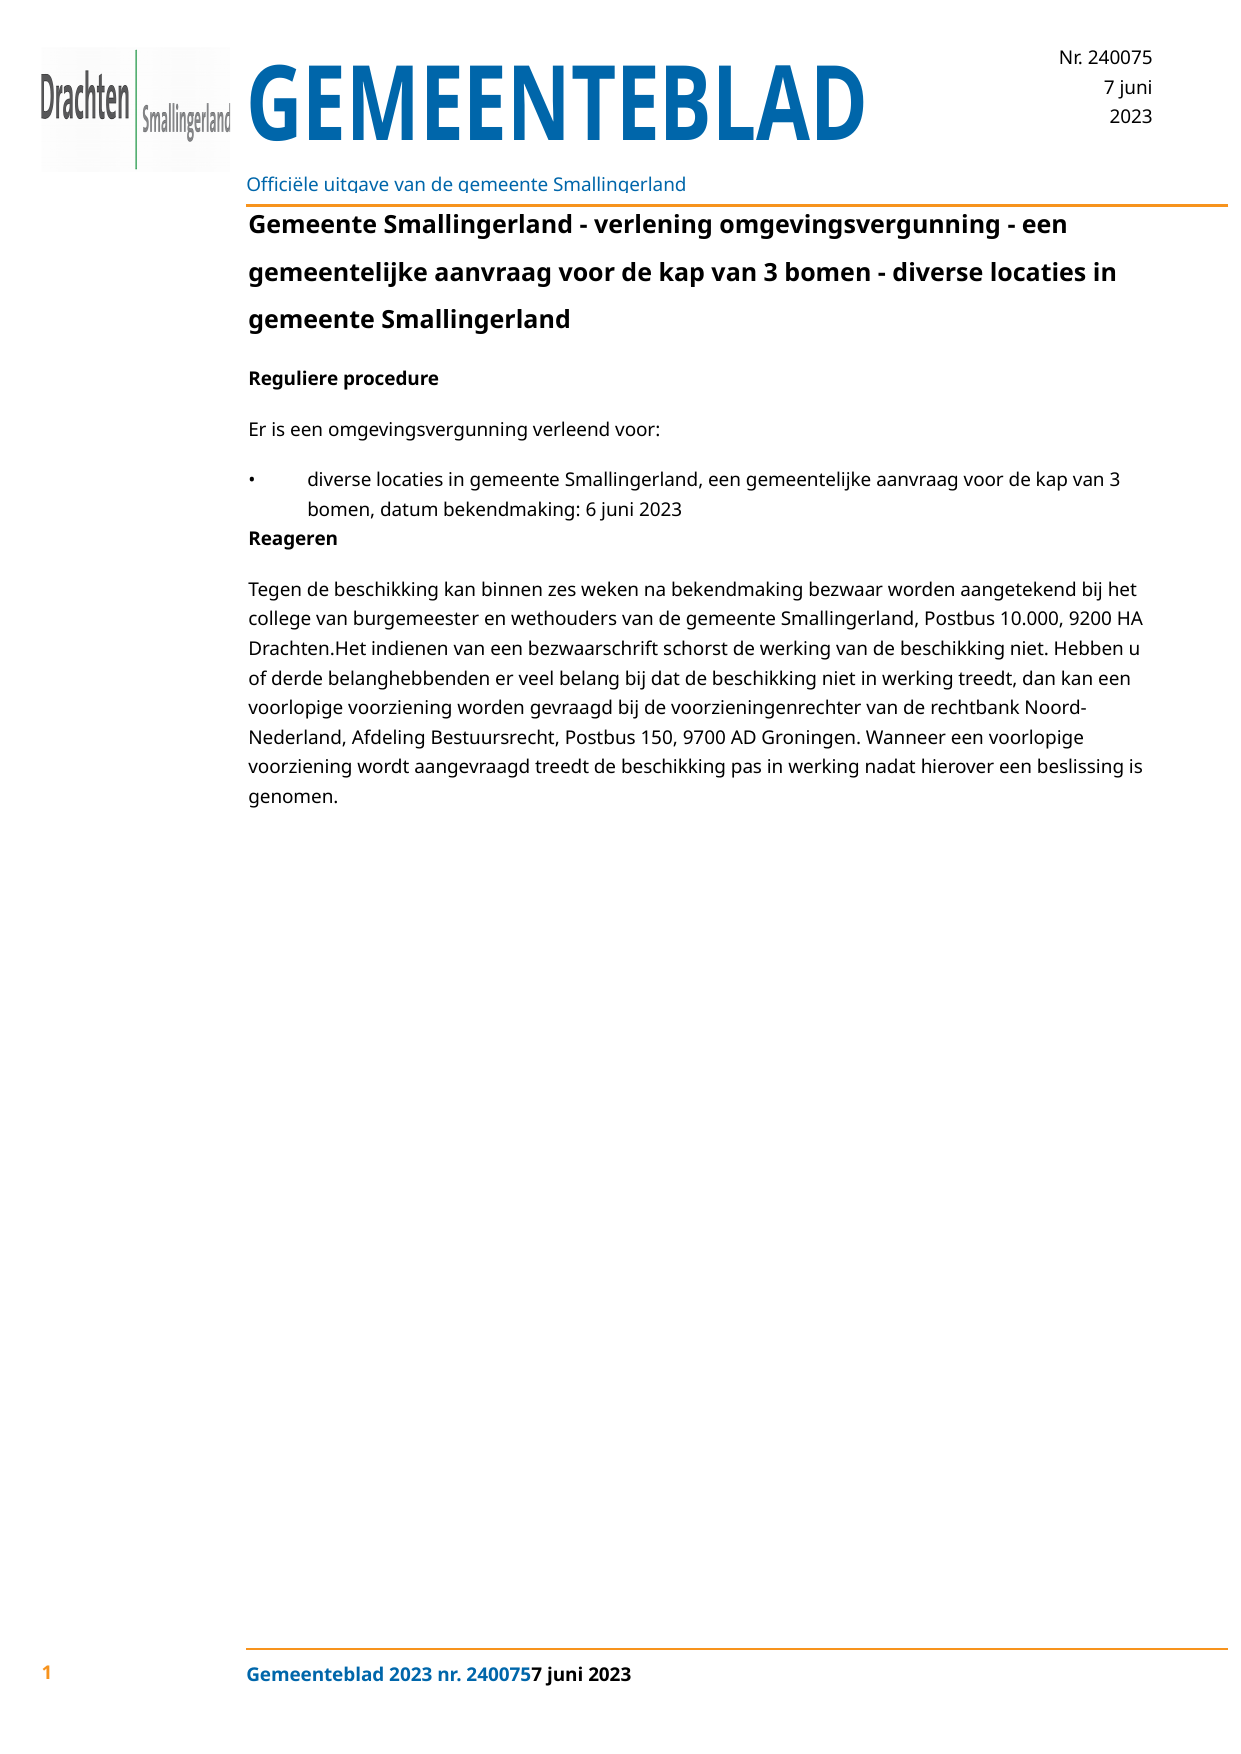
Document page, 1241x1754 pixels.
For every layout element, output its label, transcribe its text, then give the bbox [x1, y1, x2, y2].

list diverse locaties in gemeente Smallingerland, een gemeentelijke aanvraag voor de kap van 3 bomen, datum bekendmaking: 6 juni 2023 [248, 466, 1152, 522]
picture [41, 47, 231, 172]
text Er is een omgevingsvergunning verleend voor: [248, 416, 1152, 442]
text Reguliere procedure [248, 366, 1152, 391]
text Tegen de beschikking kan binnen zes weken na bekendmaking bezwaar worden aangetekend bij het college van burgemeester en wethouders van de gemeente Smallingerland, Postbus 10.000, 9200 HA Drachten.Het indienen van een bezwaarschrift schorst de werking van de beschikking niet. Hebben u of derde belanghebbenden er veel belang bij dat de beschikking niet in werking treedt, dan kan een voorlopige voorziening worden gevraagd bij de voorzieningenrechter van de rechtbank Noord-Nederland, Afdeling Bestuursrecht, Postbus 150, 9700 AD Groningen. Wanneer een voorlopige voorziening wordt aangevraagd treedt de beschikking pas in werking nadat hierover een beslissing is genomen. [248, 576, 1152, 809]
text Reageren [248, 526, 1152, 551]
text Gemeente Smallingerland - verlening omgevingsvergunning - een gemeentelijke aanvraag voor de kap van 3 bomen - diverse locaties in gemeente Smallingerland [248, 207, 1152, 336]
